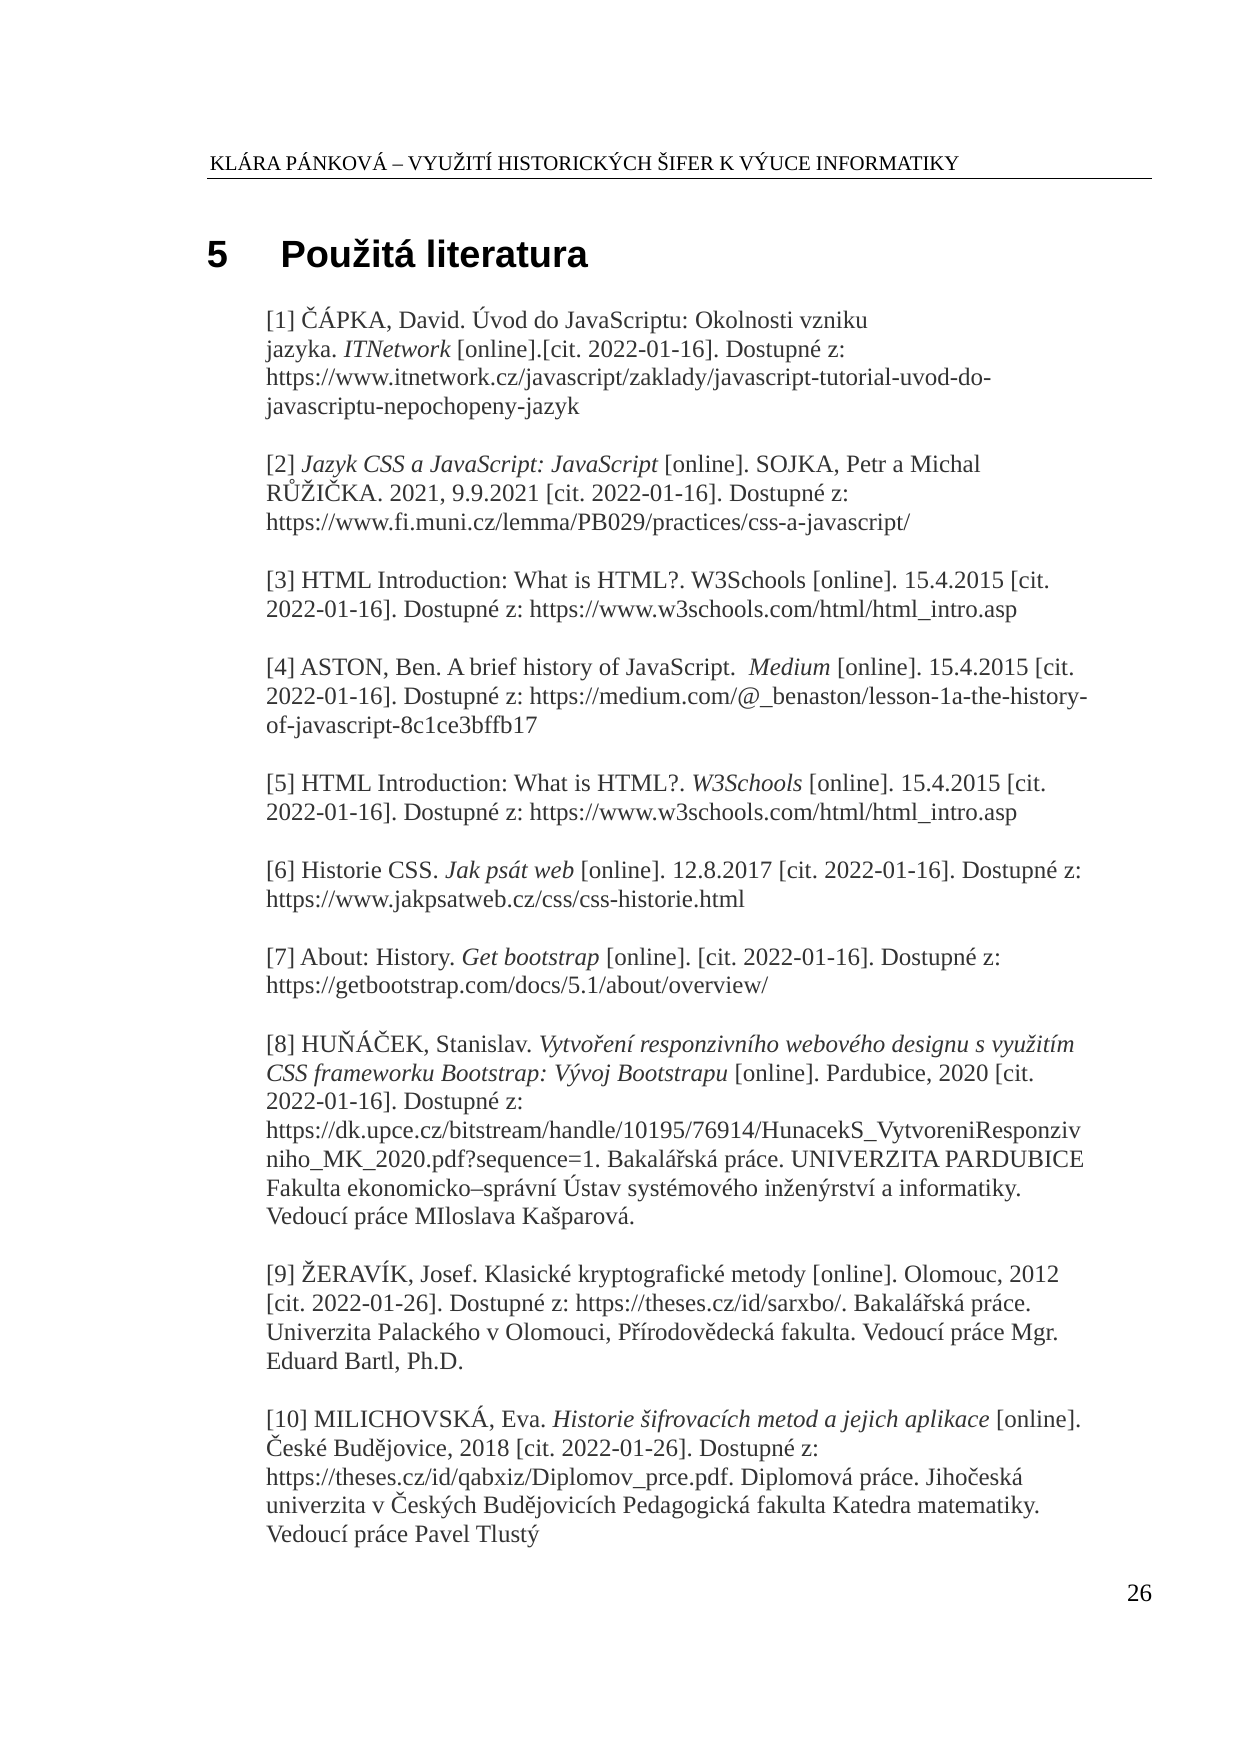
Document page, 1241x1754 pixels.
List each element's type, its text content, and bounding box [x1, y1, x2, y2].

text [4] ASTON, Ben. A brief history of JavaScript. Medium [online]. 15.4.2015 [cit. 2022-01-16]. Dostupné z: https://medium.com/@_benaston/lesson-1a-the-history-of-javascript-8c1ce3bffb17 [266, 652, 1093, 738]
text [8] HUŇÁČEK, Stanislav. Vytvoření responzivního webového designu s využitím CSS frameworku Bootstrap: Vývoj Bootstrapu [online]. Pardubice, 2020 [cit. 2022-01-16]. Dostupné z: https://dk.upce.cz/bitstream/handle/10195/76914/HunacekS_VytvoreniResponzivniho_MK_2020.pdf?sequence=1. Bakalářská práce. UNIVERZITA PARDUBICE Fakulta ekonomicko–správní Ústav systémového inženýrství a informatiky. Vedoucí práce MIloslava Kašparová. [266, 1029, 1093, 1230]
text [3] HTML Introduction: What is HTML?. W3Schools [online]. 15.4.2015 [cit. 2022-01-16]. Dostupné z: https://www.w3schools.com/html/html_intro.asp [266, 565, 1093, 623]
text [7] About: History. Get bootstrap [online]. [cit. 2022-01-16]. Dostupné z: https://getbootstrap.com/docs/5.1/about/overview/ [266, 942, 1093, 999]
text [2] Jazyk CSS a JavaScript: JavaScript [online]. SOJKA, Petr a Michal RŮŽIČKA. 2021, 9.9.2021 [cit. 2022-01-16]. Dostupné z: https://www.fi.muni.cz/lemma/PB029/practices/css-a-javascript/ [266, 449, 1093, 536]
text [5] HTML Introduction: What is HTML?. W3Schools [online]. 15.4.2015 [cit. 2022-01-16]. Dostupné z: https://www.w3schools.com/html/html_intro.asp [266, 768, 1093, 825]
text [1] ČÁPKA, David. Úvod do JavaScriptu: Okolnosti vzniku jazyka. ITNetwork [online].[cit. 2022-01-16]. Dostupné z: https://www.itnetwork.cz/javascript/zaklady/javascript-tutorial-uvod-do-javascriptu-nepochopeny-jazyk [266, 305, 1093, 420]
text [6] Historie CSS. Jak psát web [online]. 12.8.2017 [cit. 2022-01-16]. Dostupné z: https://www.jakpsatweb.cz/css/css-historie.html [266, 855, 1093, 912]
text [9] ŽERAVÍK, Josef. Klasické kryptografické metody [online]. Olomouc, 2012 [cit. 2022-01-26]. Dostupné z: https://theses.cz/id/sarxbo/. Bakalářská práce. Univerzita Palackého v Olomouci, Přírodovědecká fakulta. Vedoucí práce Mgr. Eduard Bartl, Ph.D. [266, 1259, 1093, 1374]
subtitle Použitá literatura [207, 232, 1152, 276]
text [10] MILICHOVSKÁ, Eva. Historie šifrovacích metod a jejich aplikace [online]. České Budějovice, 2018 [cit. 2022-01-26]. Dostupné z: https://theses.cz/id/qabxiz/Diplomov_prce.pdf. Diplomová práce. Jihočeská univerzita v Českých Budějovicích Pedagogická fakulta Katedra matematiky. Vedoucí práce Pavel Tlustý [266, 1404, 1093, 1548]
